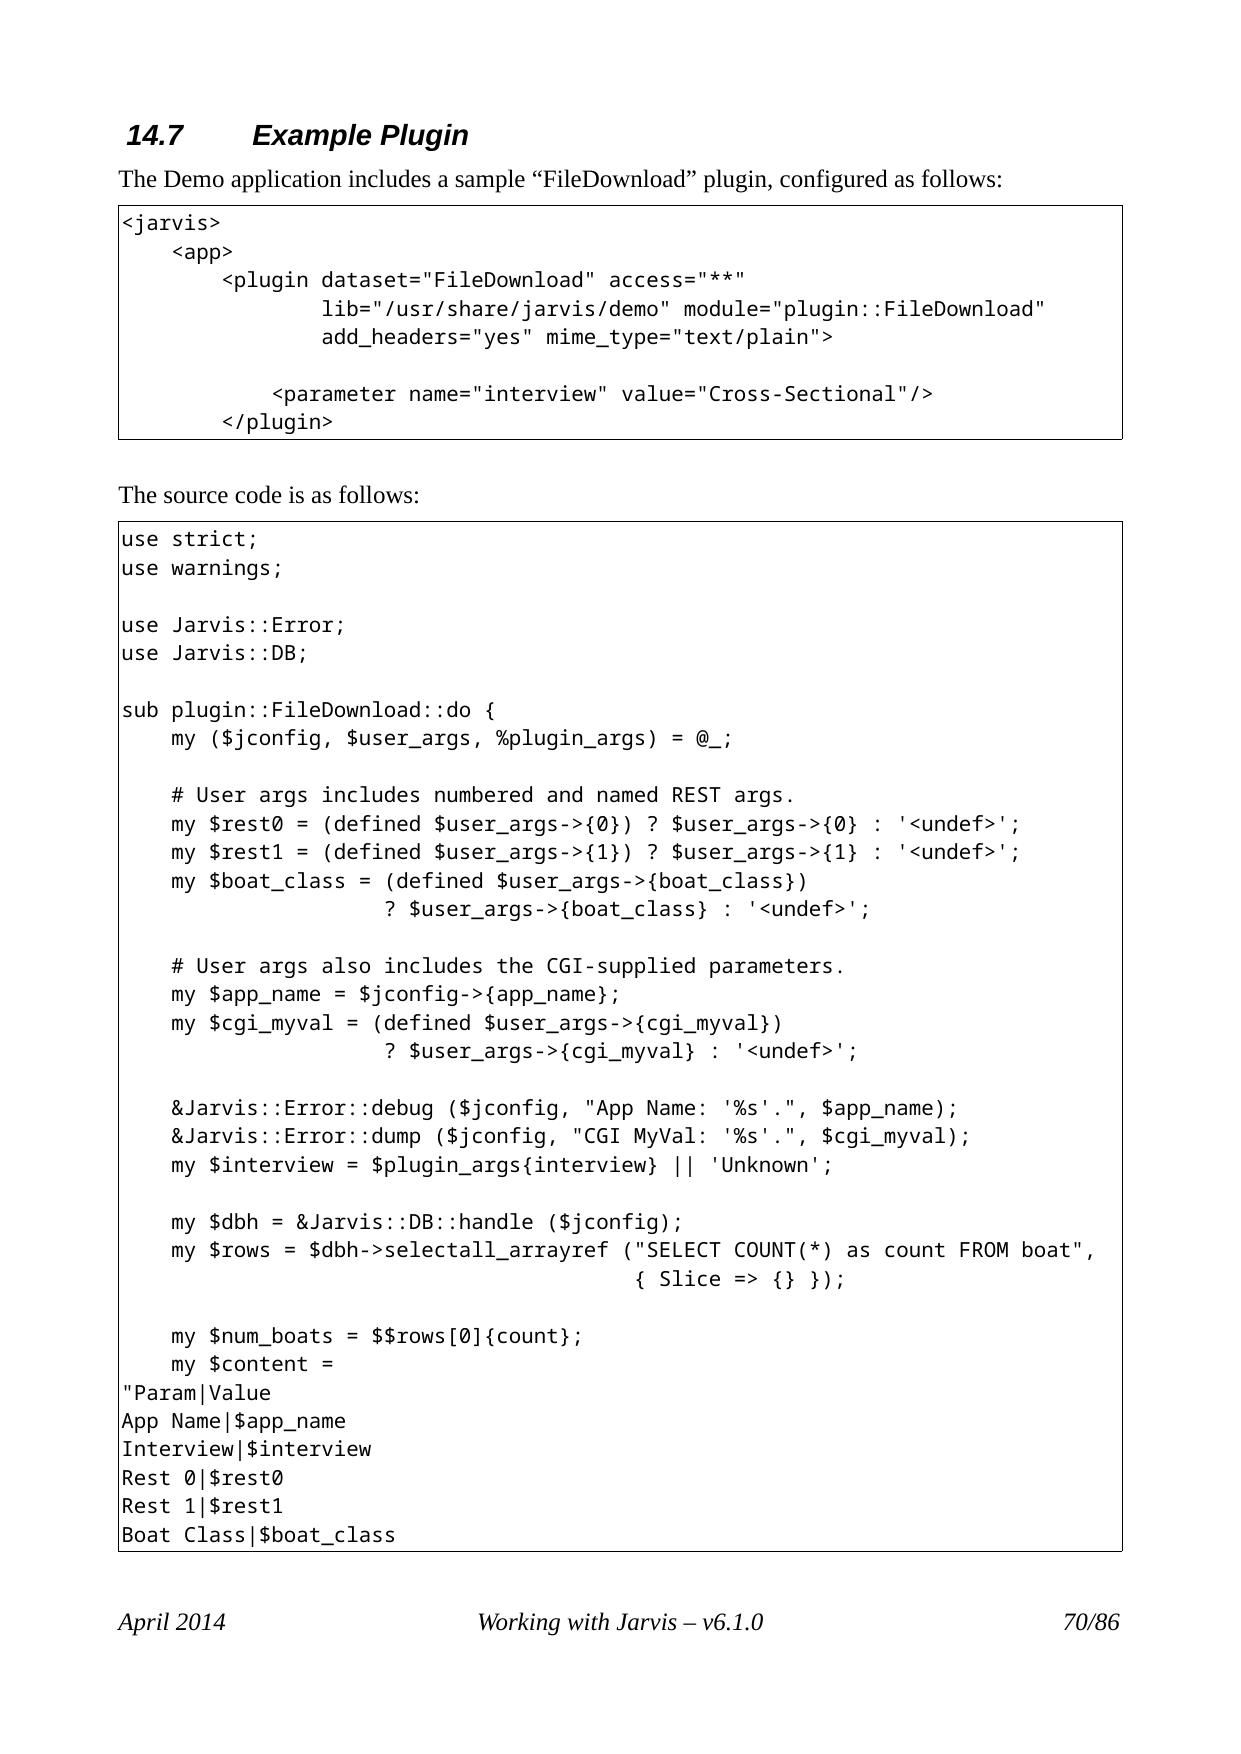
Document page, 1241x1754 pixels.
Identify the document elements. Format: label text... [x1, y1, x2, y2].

text <parameter name="interview" value="Cross-Sectional"/> [119, 376, 1122, 404]
text use warnings; [119, 550, 1122, 581]
text The Demo application includes a sample “FileDownload” plugin, configured as follows: [118, 164, 1122, 193]
text The source code is as follows: [118, 480, 1122, 509]
text <plugin dataset="FileDownload" access="**" [119, 262, 1122, 291]
text use Jarvis::DB; [119, 635, 1122, 667]
text use Jarvis::Error; [119, 607, 1122, 635]
text Rest 0|$rest0 [119, 1460, 1122, 1488]
text "Param|Value [119, 1374, 1122, 1403]
text my $rest0 = (defined $user_args->{0}) ? $user_args->{0} : '<undef>'; [119, 806, 1122, 834]
text add_headers="yes" mime_type="text/plain"> [119, 319, 1122, 351]
text lib="/usr/share/jarvis/demo" module="plugin::FileDownload" [119, 291, 1122, 319]
text my $content = [119, 1346, 1122, 1374]
text ? $user_args->{boat_class} : '<undef>'; [119, 891, 1122, 923]
text my $rest1 = (defined $user_args->{1}) ? $user_args->{1} : '<undef>'; [119, 834, 1122, 863]
text Boat Class|$boat_class [119, 1517, 1122, 1551]
text <jarvis> [119, 206, 1122, 234]
text my $rows = $dbh->selectall_arrayref ("SELECT COUNT(*) as count FROM boat", [119, 1232, 1122, 1261]
text </plugin> [119, 404, 1122, 439]
text my $dbh = &Jarvis::DB::handle ($jconfig); [119, 1204, 1122, 1232]
text my $interview = $plugin_args{interview} || 'Unknown'; [119, 1147, 1122, 1178]
text my $boat_class = (defined $user_args->{boat_class}) [119, 863, 1122, 891]
text Rest 1|$rest1 [119, 1488, 1122, 1517]
text my ($jconfig, $user_args, %plugin_args) = @_; [119, 721, 1122, 752]
subtitle Example Plugin [118, 118, 1122, 152]
text # User args also includes the CGI-supplied parameters. [119, 948, 1122, 976]
text <app> [119, 234, 1122, 262]
text my $app_name = $jconfig->{app_name}; [119, 976, 1122, 1005]
text Interview|$interview [119, 1431, 1122, 1460]
text sub plugin::FileDownload::do { [119, 692, 1122, 721]
text { Slice => {} }); [119, 1261, 1122, 1292]
text # User args includes numbered and named REST args. [119, 777, 1122, 806]
text my $num_boats = $$rows[0]{count}; [119, 1318, 1122, 1346]
text &Jarvis::Error::debug ($jconfig, "App Name: '%s'.", $app_name); [119, 1090, 1122, 1119]
text use strict; [119, 522, 1122, 550]
text my $cgi_myval = (defined $user_args->{cgi_myval}) [119, 1005, 1122, 1033]
text &Jarvis::Error::dump ($jconfig, "CGI MyVal: '%s'.", $cgi_myval); [119, 1119, 1122, 1147]
text App Name|$app_name [119, 1403, 1122, 1431]
text ? $user_args->{cgi_myval} : '<undef>'; [119, 1033, 1122, 1065]
